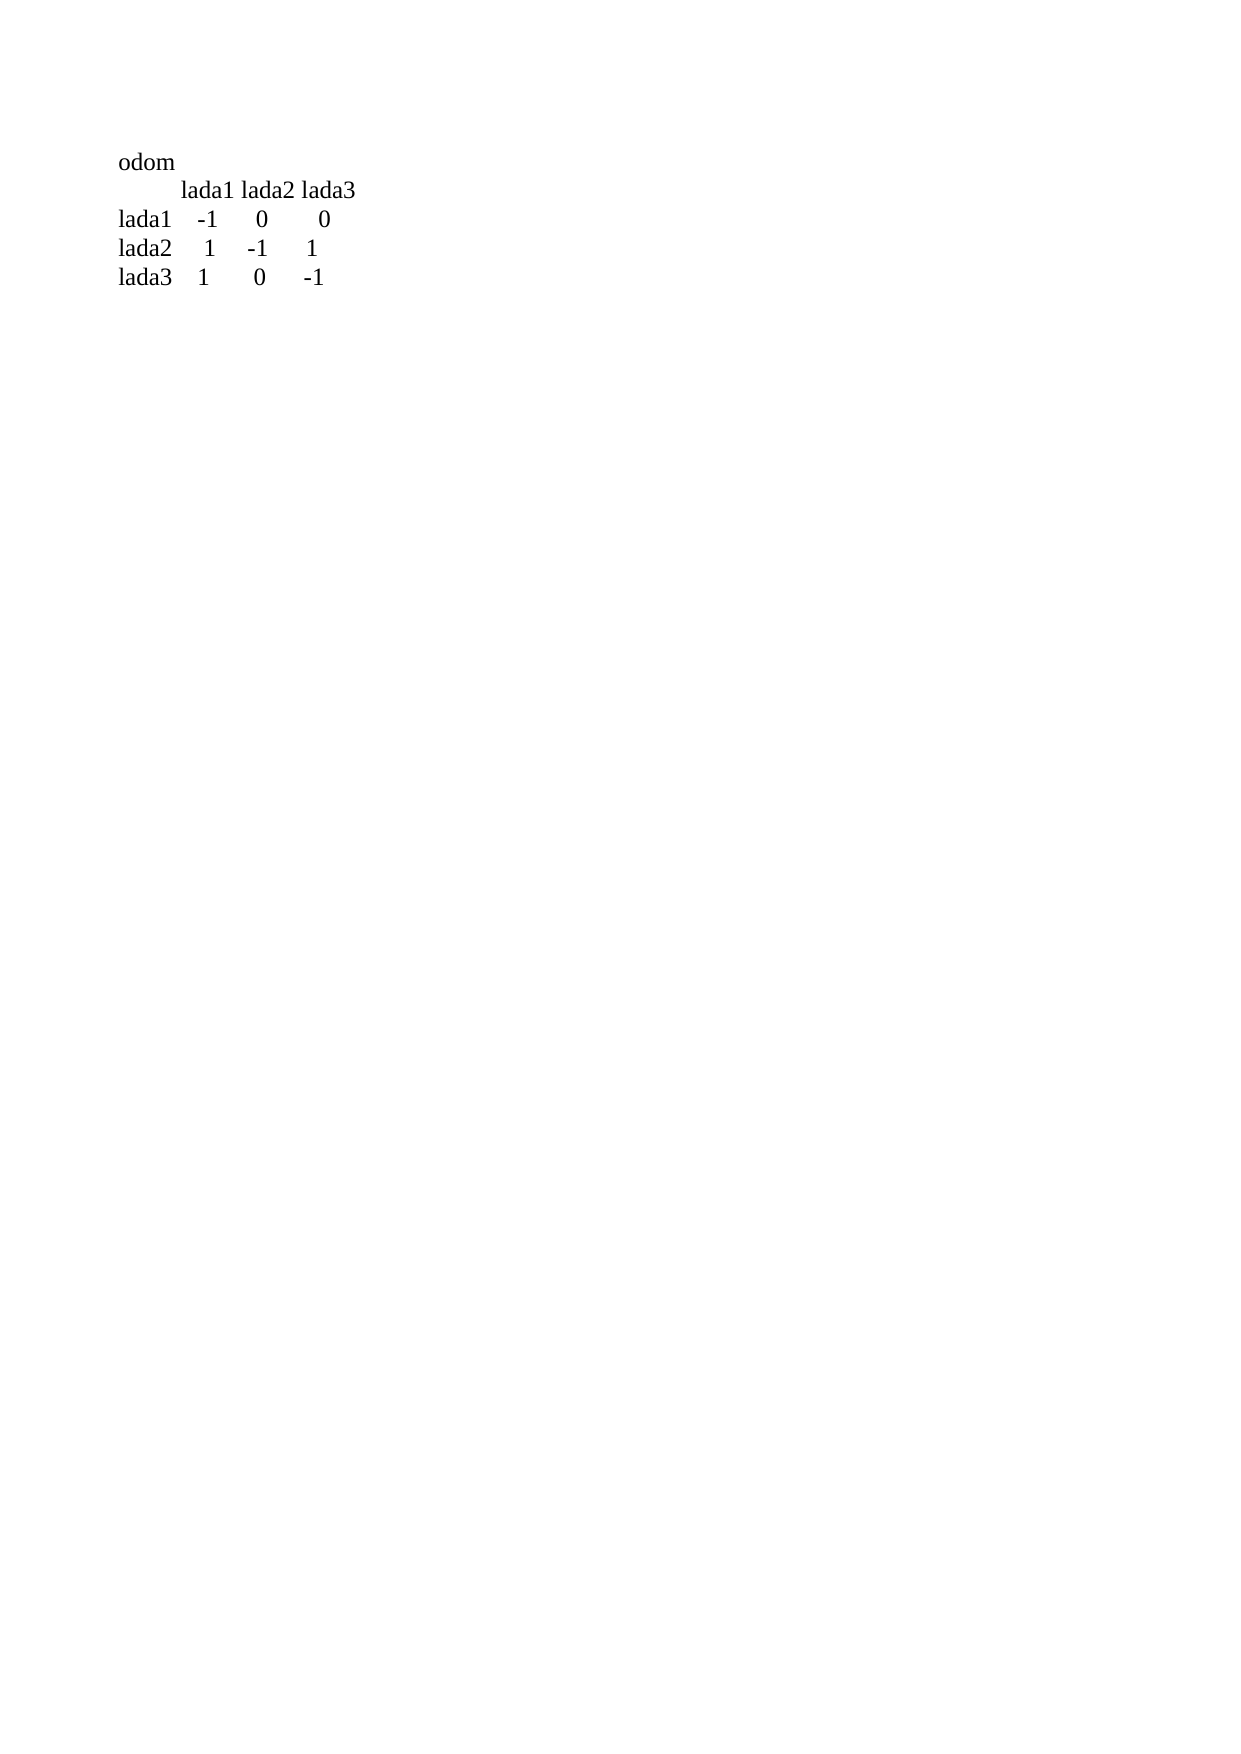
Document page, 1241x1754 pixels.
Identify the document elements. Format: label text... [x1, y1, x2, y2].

text lada3 1 0 -1 [118, 262, 1122, 291]
text lada1 -1 0 0 [118, 204, 1122, 233]
text lada2 1 -1 1 [118, 233, 1122, 262]
text odom [118, 147, 1122, 176]
text lada1 lada2 lada3 [118, 176, 1122, 204]
